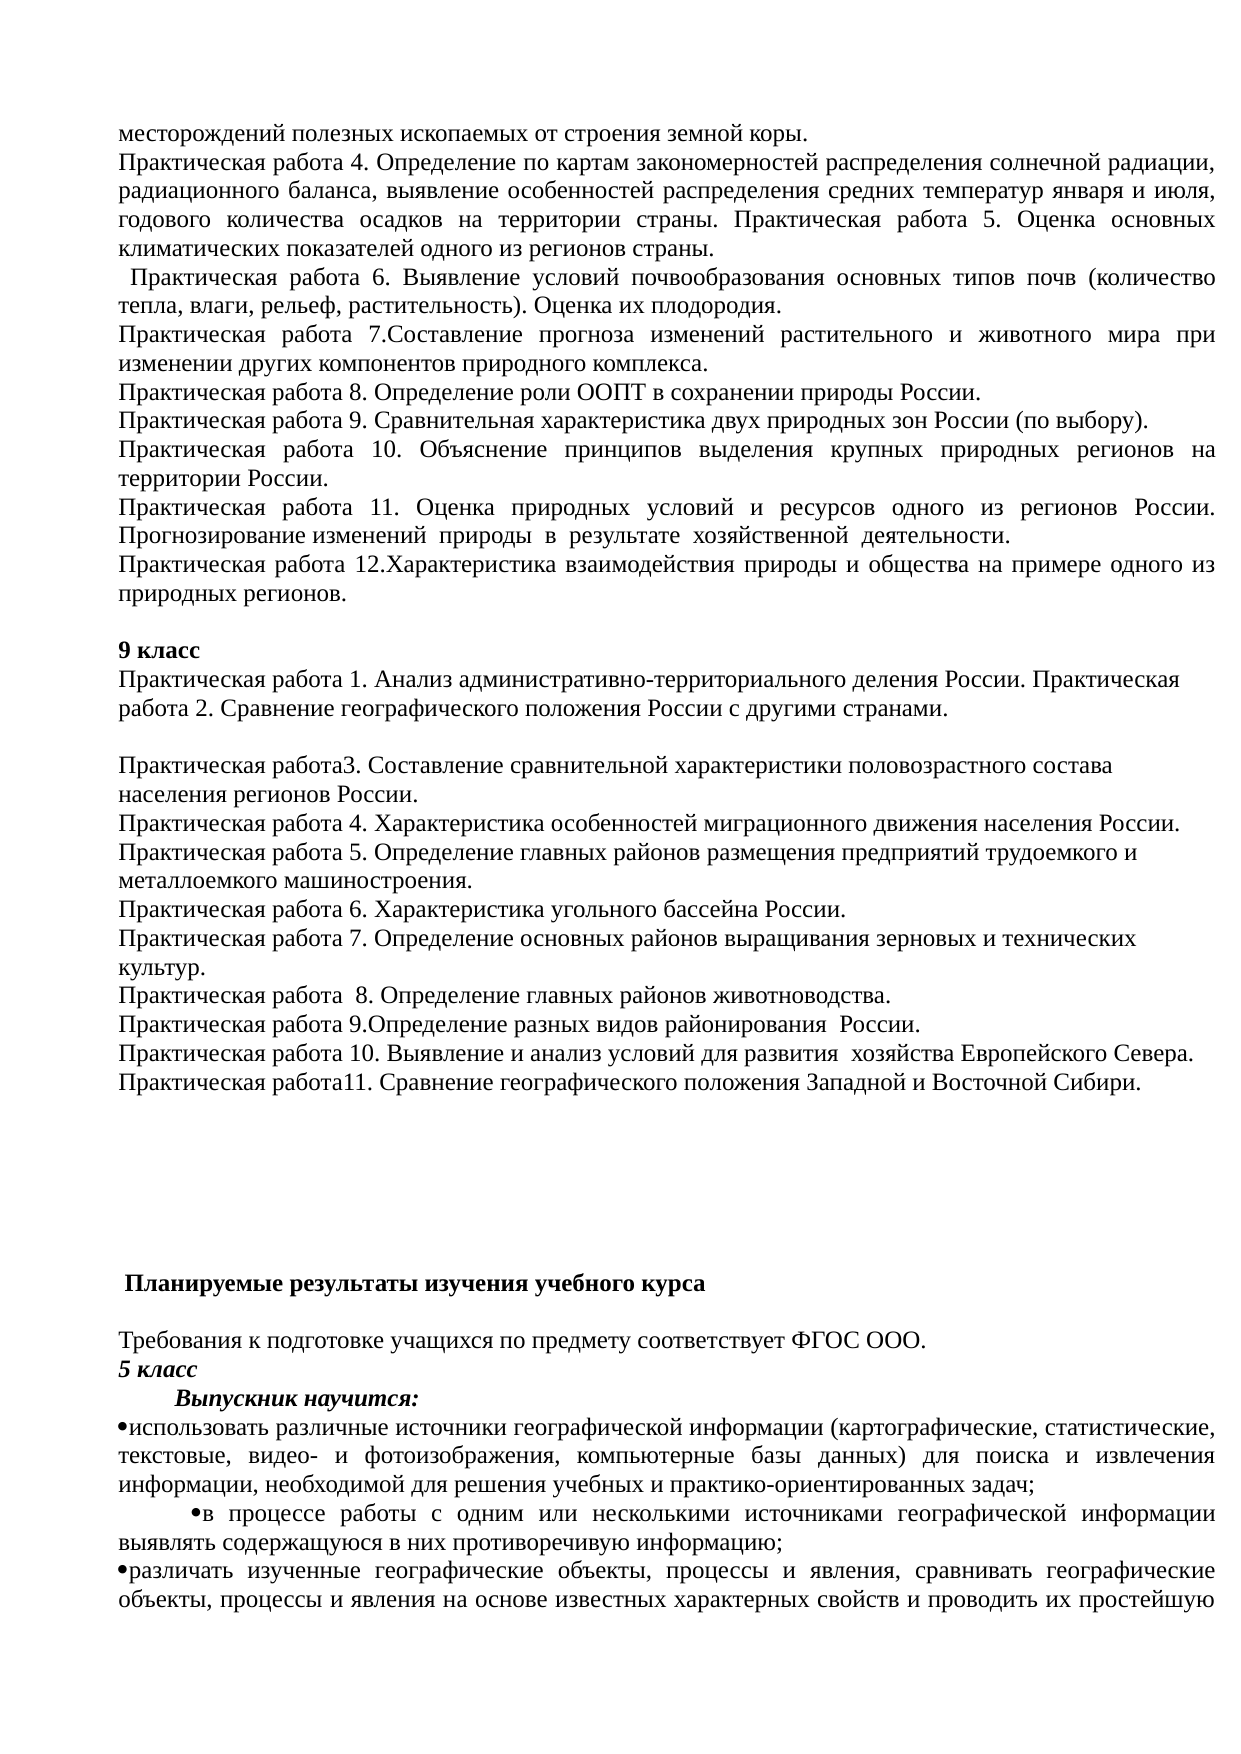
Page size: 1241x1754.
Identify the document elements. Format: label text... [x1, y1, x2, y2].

text 5 класс [118, 1354, 1217, 1383]
text Практическая работа 11. Оценка природных условий и ресурсов одного из регионов России. Прогнозирование изменений природы в результате хозяйственной деятельности. [118, 492, 1217, 549]
list в процессе работы с одним или несколькими источниками географической информации выявлять содержащуюся в них противоречивую информацию; [118, 1498, 1217, 1556]
text Практическая работа 5. Определение главных районов размещения предприятий трудоемкого и металлоемкого машиностроения. [118, 837, 1217, 894]
text Практическая работа 10. Объяснение принципов выделения крупных природных регионов на территории России. [118, 434, 1217, 492]
text Практическая работа 9.Определение разных видов районирования России. [118, 1009, 1217, 1038]
list использовать различные источники географической информации (картографические, статистические, текстовые, видео- и фотоизображения, компьютерные базы данных) для поиска и извлечения информации, необходимой для решения учебных и практико-ориентированных задач; [118, 1412, 1217, 1498]
text Практическая работа3. Составление сравнительной характеристики половозрастного состава населения регионов России. [118, 751, 1217, 808]
text Практическая работа 10. Выявление и анализ условий для развития хозяйства Европейского Севера. [118, 1038, 1217, 1067]
text Практическая работа11. Сравнение географического положения Западной и Восточной Сибири. [118, 1067, 1217, 1096]
text Выпускник научится: [118, 1383, 1217, 1412]
text Практическая работа 1. Анализ административно-территориального деления России. Практическая работа 2. Сравнение географического положения России с другими странами. [118, 664, 1217, 722]
text 9 класс [118, 636, 1217, 664]
text Практическая работа 7.Составление прогноза изменений растительного и животного мира при изменении других компонентов природного комплекса. [118, 319, 1217, 377]
text Требования к подготовке учащихся по предмету соответствует ФГОС ООО. [118, 1326, 1217, 1354]
list различать изученные географические объекты, процессы и явления, сравнивать географические объекты, процессы и явления на основе известных характерных свойств и проводить их простейшую [118, 1556, 1217, 1613]
text Практическая работа 6. Выявление условий почвообразования основных типов почв (количество тепла, влаги, рельеф, растительность). Оценка их плодородия. [118, 262, 1217, 319]
text Практическая работа 4. Характеристика особенностей миграционного движения населения России. [118, 808, 1217, 837]
text Практическая работа 7. Определение основных районов выращивания зерновых и технических культур. [118, 923, 1217, 981]
text Практическая работа 6. Характеристика угольного бассейна России. [118, 894, 1217, 923]
text Практическая работа 8. Определение главных районов животноводства. [118, 981, 1217, 1009]
text Практическая работа 8. Определение роли ООПТ в сохранении природы России. [118, 377, 1217, 406]
text Практическая работа 4. Определение по картам закономерностей распределения солнечной радиации, радиационного баланса, выявление особенностей распределения средних температур января и июля, годового количества осадков на территории страны. Практическая работа 5. Оценка основных климатических показателей одного из регионов страны. [118, 147, 1217, 262]
text Практическая работа 12.Характеристика взаимодействия природы и общества на примере одного из природных регионов. [118, 549, 1217, 607]
text месторождений полезных ископаемых от строения земной коры. [118, 118, 1217, 147]
text Практическая работа 9. Сравнительная характеристика двух природных зон России (по выбору). [118, 406, 1217, 434]
text Планируемые результаты изучения учебного курса [118, 1268, 1201, 1297]
